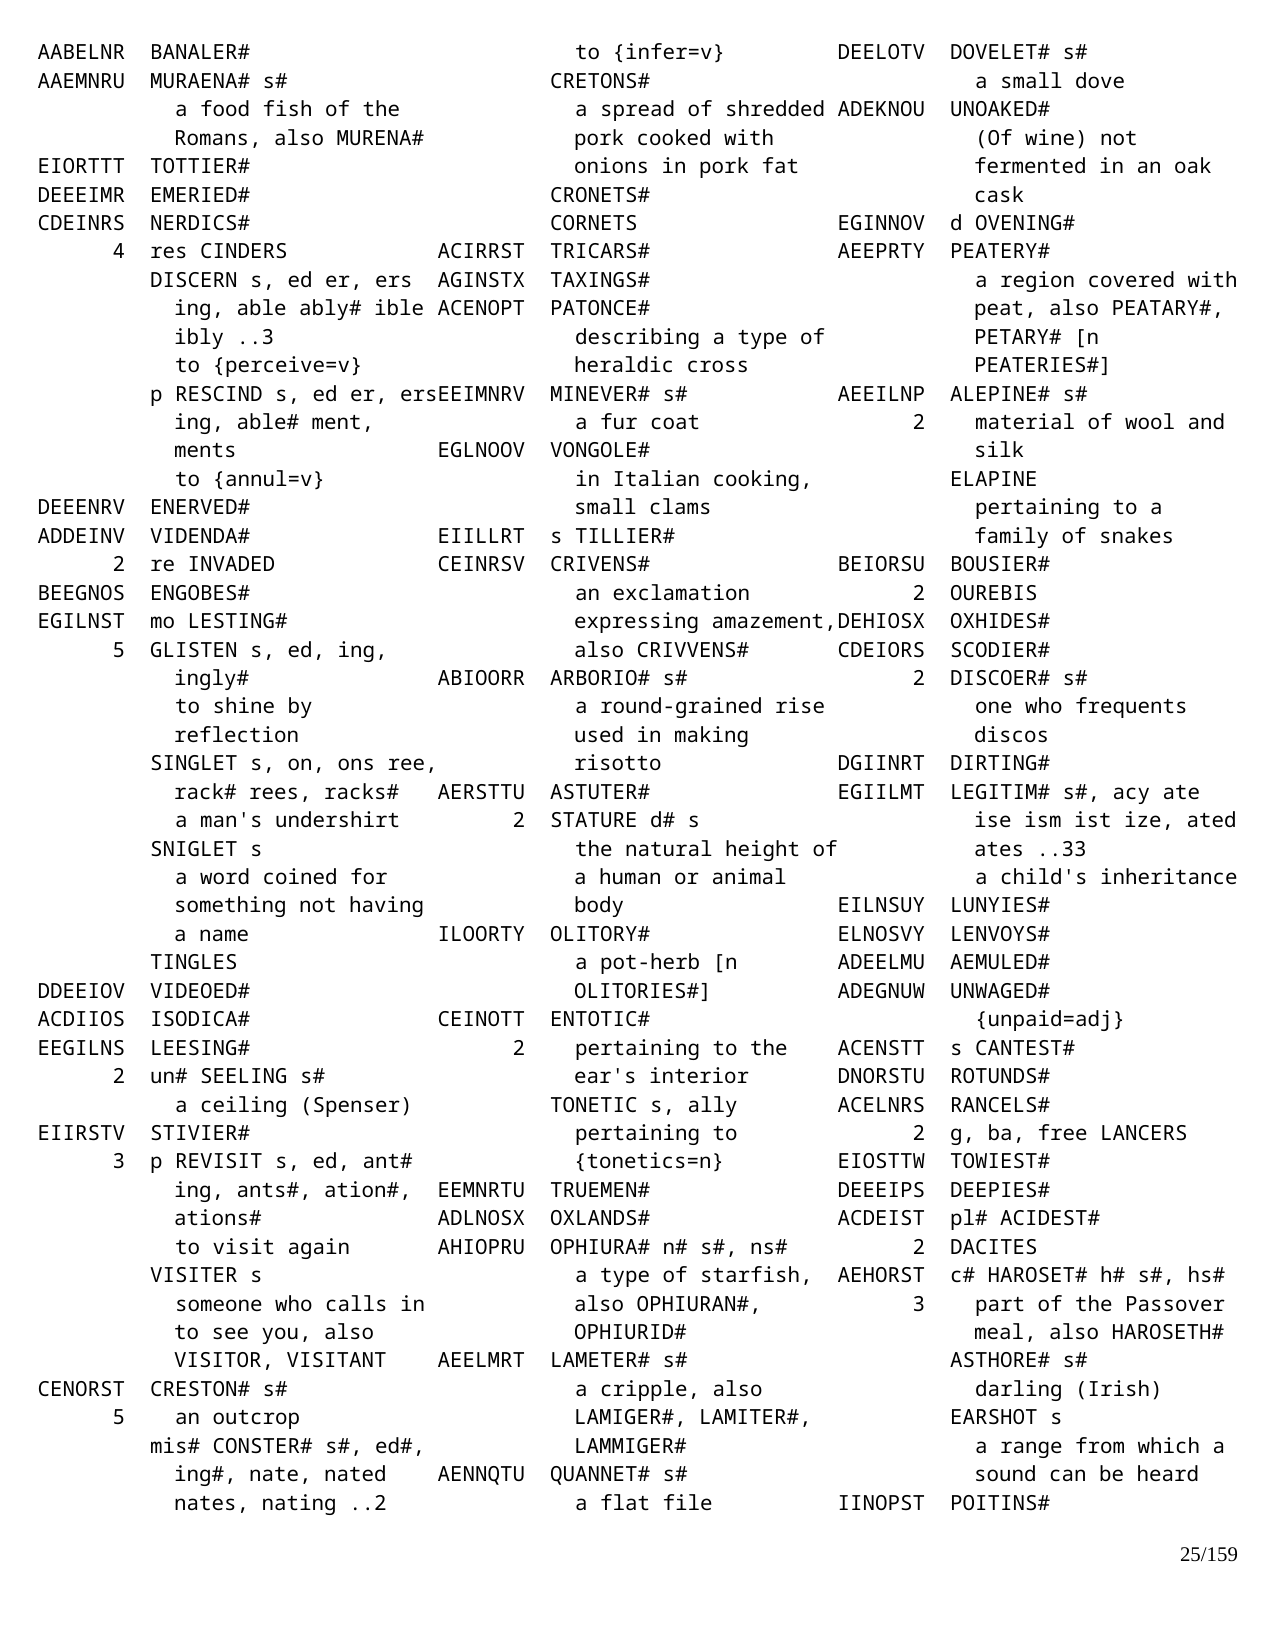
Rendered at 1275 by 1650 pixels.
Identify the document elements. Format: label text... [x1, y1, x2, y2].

text ACENSTT s CANTEST# [837, 1033, 1237, 1061]
text a flat file [437, 1488, 837, 1516]
text EGINNOV d OVENING# [837, 208, 1237, 237]
text ADEGNUW UNWAGED# [837, 976, 1237, 1004]
text ADEELMU AEMULED# [837, 947, 1237, 976]
text a cripple, also LAMIGER#, LAMITER#, LAMMIGER# [437, 1374, 837, 1459]
text a region covered with peat, also PEATARY#, PETARY# [n PEATERIES#] [837, 265, 1237, 379]
text ELAPINE [837, 464, 1237, 492]
text to {perceive=v} [37, 350, 437, 379]
text EIILLRT s TILLIER# [437, 521, 837, 549]
text a range from which a sound can be heard [837, 1431, 1237, 1488]
text an exclamation expressing amazement, also CRIVVENS# [437, 578, 837, 663]
text BEIORSU BOUSIER# [837, 549, 1237, 578]
text the natural height of a human or animal body [437, 834, 837, 919]
text p RESCIND s, ed er, ers ing, able# ment, ments [37, 379, 437, 464]
text EEMNRTU TRUEMEN# [437, 1175, 837, 1203]
text VISITER s [37, 1260, 437, 1289]
text 5 GLISTEN s, ed, ing, ingly# [37, 635, 437, 692]
text CDEINRS NERDICS# [37, 208, 437, 237]
text ASTHORE# s# [837, 1346, 1237, 1374]
text DEELOTV DOVELET# s# [837, 37, 1237, 66]
text 2 STATURE d# s [437, 805, 837, 834]
text AAEMNRU MURAENA# s# [37, 66, 437, 94]
text CEINOTT ENTOTIC# [437, 1004, 837, 1033]
text DGIINRT DIRTING# [837, 748, 1237, 777]
text a fur coat [437, 407, 837, 436]
text DEHIOSX OXHIDES# [837, 606, 1237, 635]
text a word coined for something not having a name [37, 862, 437, 947]
text SINGLET s, on, ons ree, rack# rees, racks# [37, 748, 437, 805]
text ILOORTY OLITORY# [437, 919, 837, 947]
text 2 DISCOER# s# [837, 663, 1237, 692]
text a type of starfish, also OPHIURAN#, OPHIURID# [437, 1260, 837, 1346]
text pertaining to {tonetics=n} [437, 1118, 837, 1175]
text DEEENRV ENERVED# [37, 492, 437, 521]
text a ceiling (Spenser) [37, 1090, 437, 1118]
text mis# CONSTER# s#, ed#, ing#, nate, nated nates, nating ..2 [37, 1431, 437, 1516]
text pertaining to a family of snakes [837, 492, 1237, 549]
text AABELNR BANALER# [37, 37, 437, 66]
text CEINRSV CRIVENS# [437, 549, 837, 578]
text in Italian cooking, small clams [437, 464, 837, 521]
text a food fish of the Romans, also MURENA# [37, 94, 437, 151]
text to shine by reflection [37, 692, 437, 748]
text a man's undershirt [37, 805, 437, 834]
text BEEGNOS ENGOBES# [37, 578, 437, 606]
text DDEEIOV VIDEOED# [37, 976, 437, 1004]
text 2 material of wool and silk [837, 407, 1237, 464]
text to {annul=v} [37, 464, 437, 492]
text AERSTTU ASTUTER# [437, 777, 837, 805]
text ACENOPT PATONCE# [437, 293, 837, 322]
text to {infer=v} [437, 37, 837, 66]
text EIOSTTW TOWIEST# [837, 1147, 1237, 1175]
text a pot-herb [n OLITORIES#] [437, 947, 837, 1004]
text EGILNST mo LESTING# [37, 606, 437, 635]
text EIIRSTV STIVIER# [37, 1118, 437, 1147]
text 5 an outcrop [37, 1402, 437, 1431]
text 2 un# SEELING s# [37, 1061, 437, 1090]
text EIORTTT TOTTIER# [37, 151, 437, 180]
text a child's inheritance [837, 862, 1237, 891]
text 2 g, ba, free LANCERS [837, 1118, 1237, 1147]
text AEHORST c# HAROSET# h# s#, hs# [837, 1260, 1237, 1289]
text a spread of shredded pork cooked with onions in pork fat [437, 94, 837, 180]
text TINGLES [37, 947, 437, 976]
text DEEEIPS DEEPIES# [837, 1175, 1237, 1203]
text CRONETS# [437, 180, 837, 208]
text ACIRRST TRICARS# [437, 237, 837, 265]
text AGINSTX TAXINGS# [437, 265, 837, 293]
text ACELNRS RANCELS# [837, 1090, 1237, 1118]
text 3 p REVISIT s, ed, ant# ing, ants#, ation#, ations# [37, 1147, 437, 1232]
text SNIGLET s [37, 834, 437, 862]
text 3 part of the Passover meal, also HAROSETH# [837, 1289, 1237, 1346]
text describing a type of heraldic cross [437, 322, 837, 379]
text a small dove [837, 66, 1237, 94]
text a round-grained rise used in making risotto [437, 692, 837, 777]
text TONETIC s, ally [437, 1090, 837, 1118]
text AEELMRT LAMETER# s# [437, 1346, 837, 1374]
text ABIOORR ARBORIO# s# [437, 663, 837, 692]
text to visit again [37, 1232, 437, 1260]
text AEEPRTY PEATERY# [837, 237, 1237, 265]
text CDEIORS SCODIER# [837, 635, 1237, 663]
text {unpaid=adj} [837, 1004, 1237, 1033]
text ELNOSVY LENVOYS# [837, 919, 1237, 947]
text EARSHOT s [837, 1402, 1237, 1431]
text EILNSUY LUNYIES# [837, 891, 1237, 919]
text 2 pertaining to the ear's interior [437, 1033, 837, 1090]
text EEIMNRV MINEVER# s# [437, 379, 837, 407]
text someone who calls in to see you, also VISITOR, VISITANT [37, 1289, 437, 1374]
text EEGILNS LEESING# [37, 1033, 437, 1061]
text darling (Irish) [837, 1374, 1237, 1402]
text AHIOPRU OPHIURA# n# s#, ns# [437, 1232, 837, 1260]
text ADEKNOU UNOAKED# [837, 94, 1237, 123]
text (Of wine) not fermented in an oak cask [837, 123, 1237, 208]
text DISCERN s, ed er, ers ing, able ably# ible ibly ..3 [37, 265, 437, 350]
text ADLNOSX OXLANDS# [437, 1203, 837, 1232]
text AEEILNP ALEPINE# s# [837, 379, 1237, 407]
text EGLNOOV VONGOLE# [437, 436, 837, 464]
text ACDIIOS ISODICA# [37, 1004, 437, 1033]
text AENNQTU QUANNET# s# [437, 1459, 837, 1488]
text 2 DACITES [837, 1232, 1237, 1260]
text DNORSTU ROTUNDS# [837, 1061, 1237, 1090]
text DEEEIMR EMERIED# [37, 180, 437, 208]
text CORNETS [437, 208, 837, 237]
text one who frequents discos [837, 692, 1237, 748]
text ADDEINV VIDENDA# [37, 521, 437, 549]
text CENORST CRESTON# s# [37, 1374, 437, 1402]
text 2 re INVADED [37, 549, 437, 578]
text ACDEIST pl# ACIDEST# [837, 1203, 1237, 1232]
text 4 res CINDERS [37, 237, 437, 265]
text 2 OUREBIS [837, 578, 1237, 606]
text EGIILMT LEGITIM# s#, acy ate ise ism ist ize, ated ates ..33 [837, 777, 1237, 862]
text IINOPST POITINS# [837, 1488, 1237, 1516]
text CRETONS# [437, 66, 837, 94]
